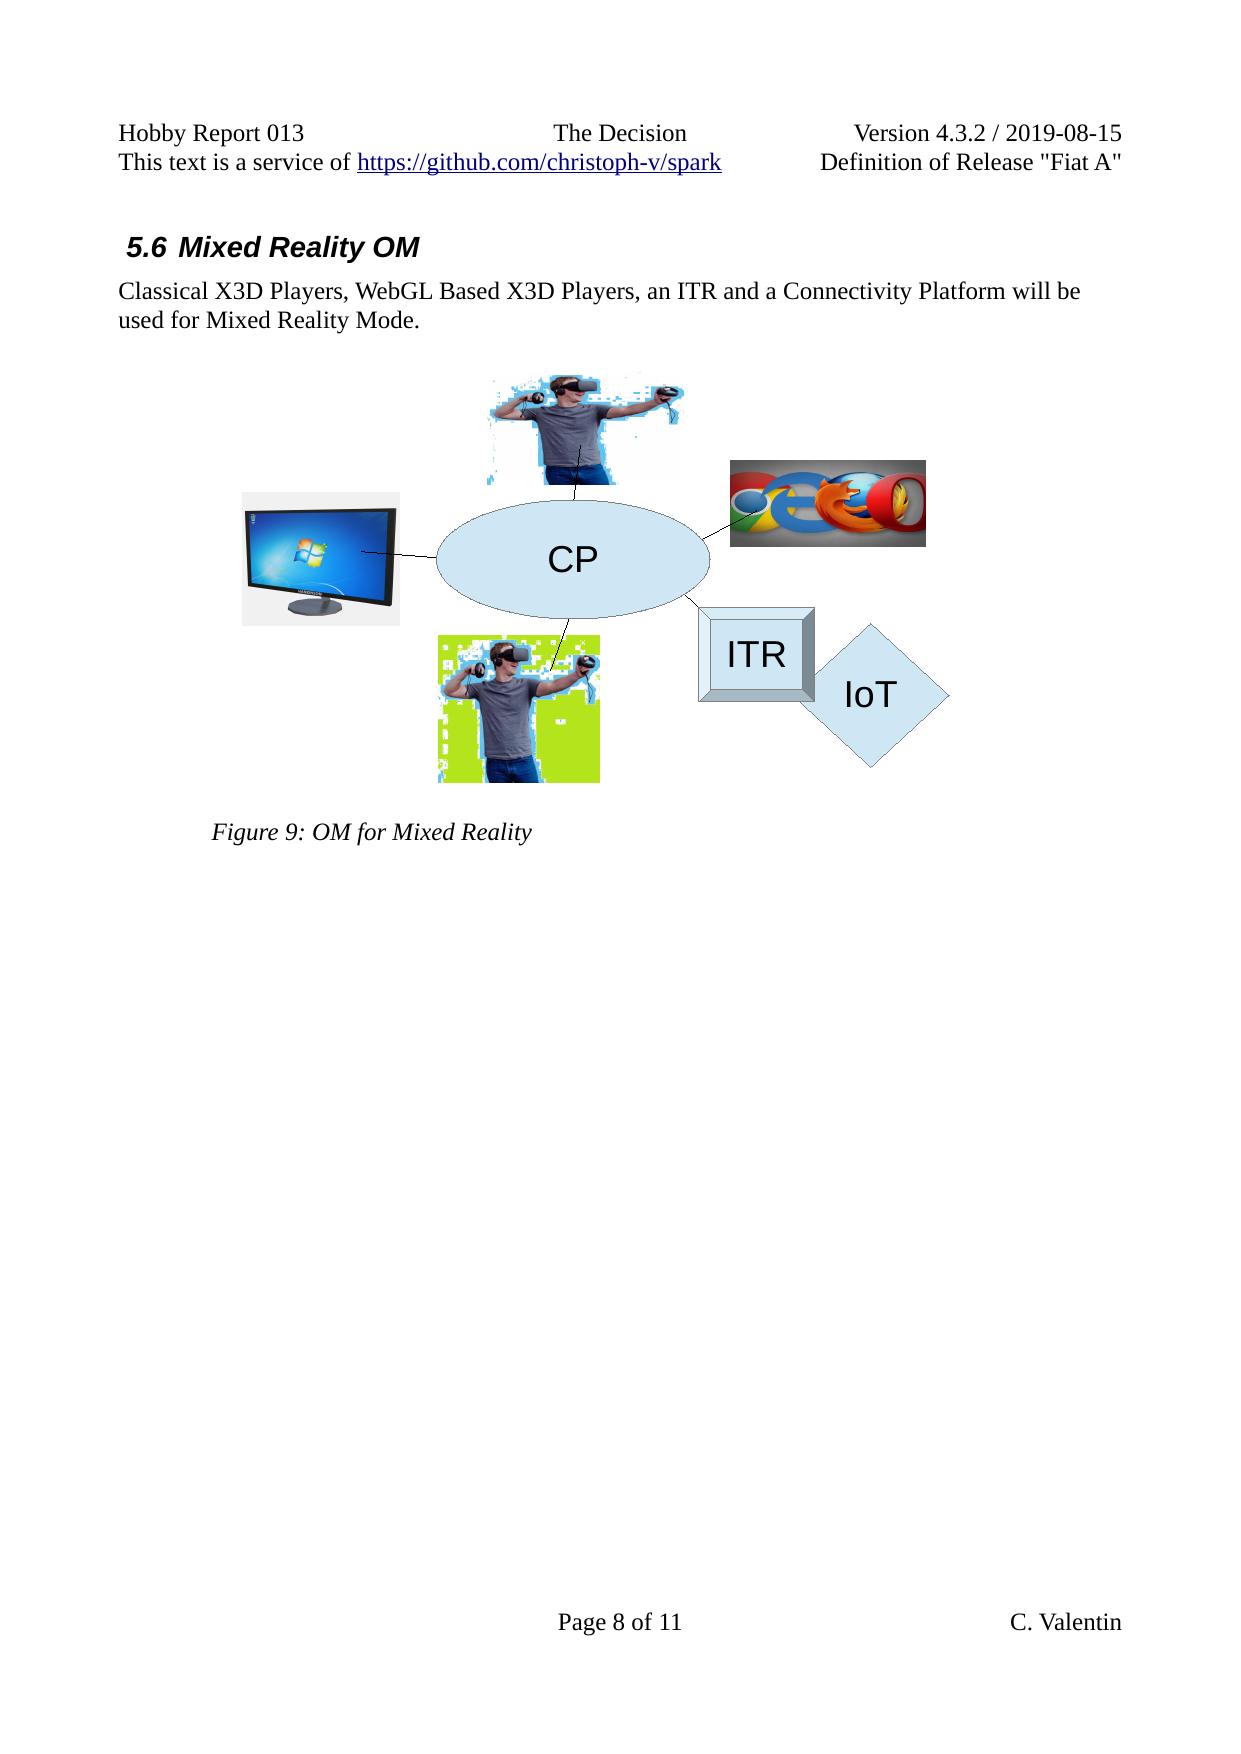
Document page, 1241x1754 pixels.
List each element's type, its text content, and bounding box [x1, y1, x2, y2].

subtitle Mixed Reality OM [118, 230, 1122, 264]
text Classical X3D Players, WebGL Based X3D Players, an ITR and a Connectivity Platform will be used for Mixed Reality Mode. [118, 276, 1122, 334]
text Figure 9: OM for Mixed Reality [211, 379, 1001, 846]
